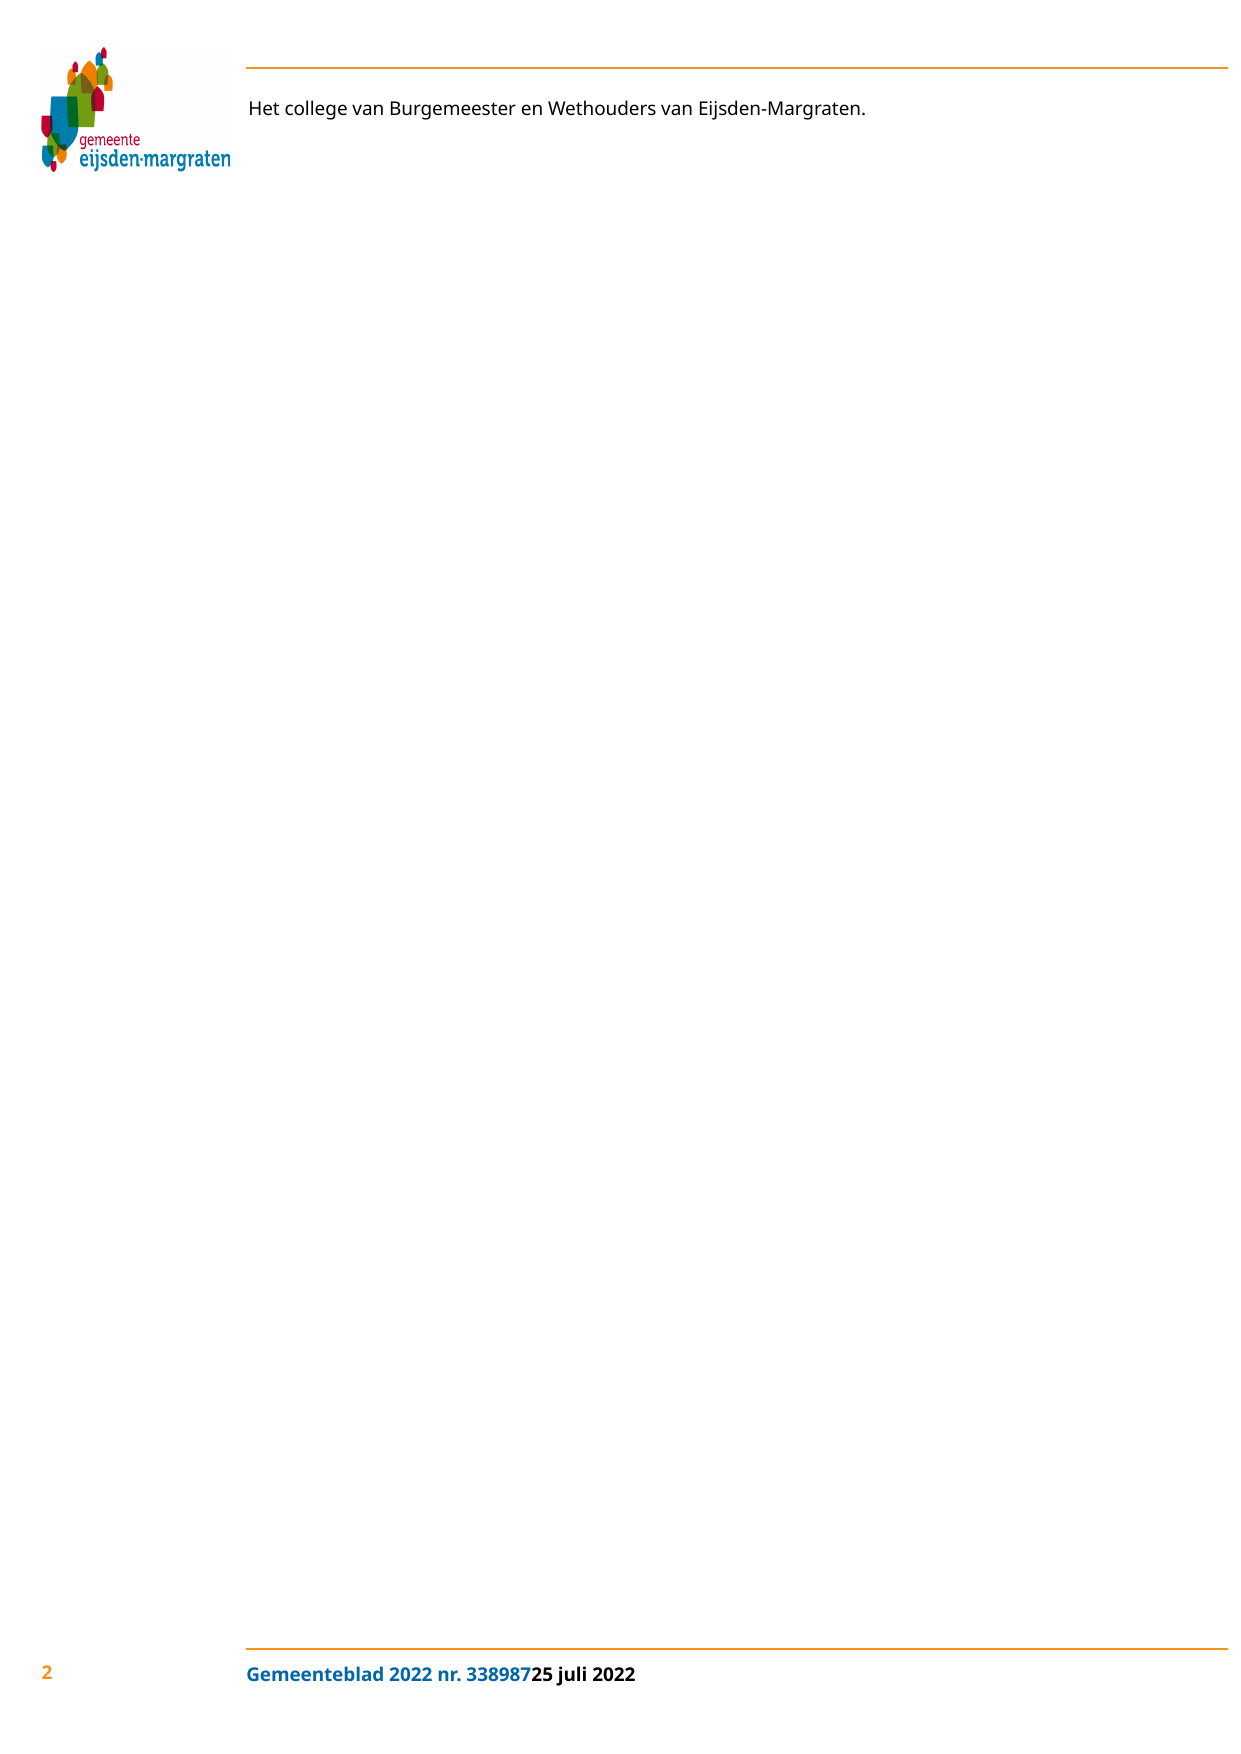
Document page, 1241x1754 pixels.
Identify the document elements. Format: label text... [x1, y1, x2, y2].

text Het college van Burgemeester en Wethouders van Eijsden-Margraten. [248, 95, 1152, 121]
picture [41, 47, 231, 172]
